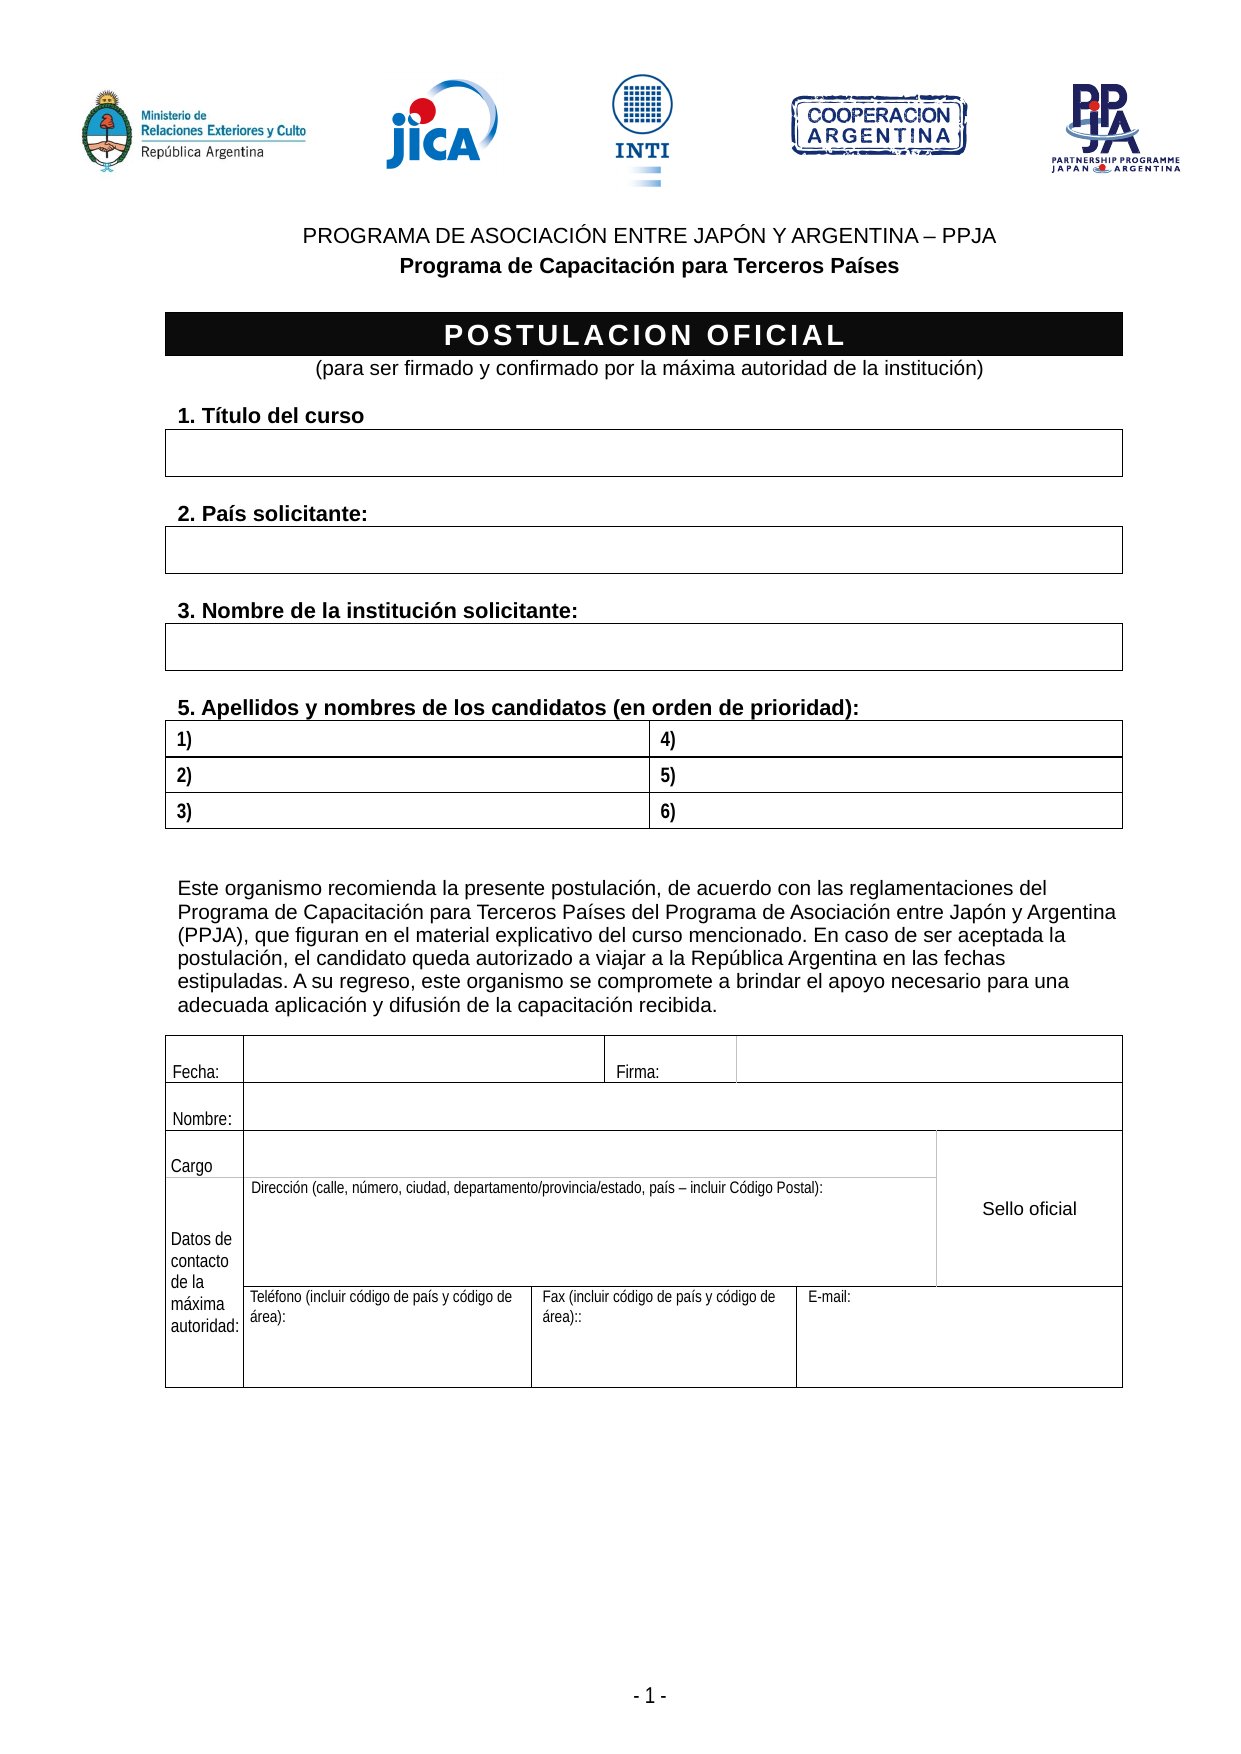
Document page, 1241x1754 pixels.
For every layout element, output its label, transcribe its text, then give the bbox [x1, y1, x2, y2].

table_header 4) [650, 721, 1122, 756]
table_cell 2) [166, 758, 649, 792]
table_cell 6) [650, 793, 1122, 828]
table_header Fecha: [166, 1036, 243, 1082]
table_cell Teléfono (incluir código de país y código de área): [244, 1287, 531, 1387]
table_cell 5) [650, 758, 1122, 792]
text 5. Apellidos y nombres de los candidatos (en orden de prioridad): [177, 696, 1122, 720]
table_cell [244, 1131, 936, 1177]
table_header 1) [166, 721, 649, 756]
table_cell Datos de contacto de la máxima autoridad: [166, 1178, 243, 1387]
picture [606, 71, 678, 192]
table_cell Cargo [166, 1131, 243, 1177]
picture [772, 27, 985, 223]
text (para ser firmado y confirmado por la máxima autoridad de la institución) [177, 356, 1122, 379]
table_header Firma: [605, 1036, 736, 1082]
table_header [244, 1036, 604, 1082]
table_header [166, 527, 1122, 573]
table_cell Dirección (calle, número, ciudad, departamento/provincia/estado, país – incluir Código Postal): [244, 1178, 936, 1286]
table_cell Fax (incluir código de país y código de área):: [532, 1287, 796, 1387]
text 1. Título del curso [177, 404, 1122, 428]
picture [74, 76, 317, 181]
table_cell Sello oficial [937, 1131, 1122, 1286]
text Programa de Capacitación para Terceros Países [177, 251, 1122, 282]
table_cell [244, 1083, 1122, 1129]
table_header POSTULACION OFICIAL [166, 313, 1122, 355]
text Este organismo recomienda la presente postulación, de acuerdo con las reglamentaciones del Programa de Capacitación para Terceros Países del Programa de Asociación entre Japón y Argentina (PPJA), que figuran en el material explicativo del curso mencionado. En caso de ser aceptada la postulación, el candidato queda autorizado a viajar a la República Argentina en las fechas estipuladas. A su regreso, este organismo se compromete a brindar el apoyo necesario para una adecuada aplicación y difusión de la capacitación recibida. [177, 877, 1122, 1016]
table_header [166, 624, 1122, 670]
picture [378, 71, 504, 175]
text PROGRAMA DE ASOCIACIÓN ENTRE JAPÓN Y ARGENTINA – PPJA [177, 221, 1122, 251]
table_header [166, 430, 1122, 476]
text 3. Nombre de la institución solicitante: [177, 599, 1122, 623]
table_cell 3) [166, 793, 649, 828]
table_cell Nombre: [166, 1083, 243, 1129]
text 2. País solicitante: [177, 501, 1122, 526]
table_header [737, 1036, 1122, 1082]
table_cell E-mail: [797, 1287, 1122, 1387]
